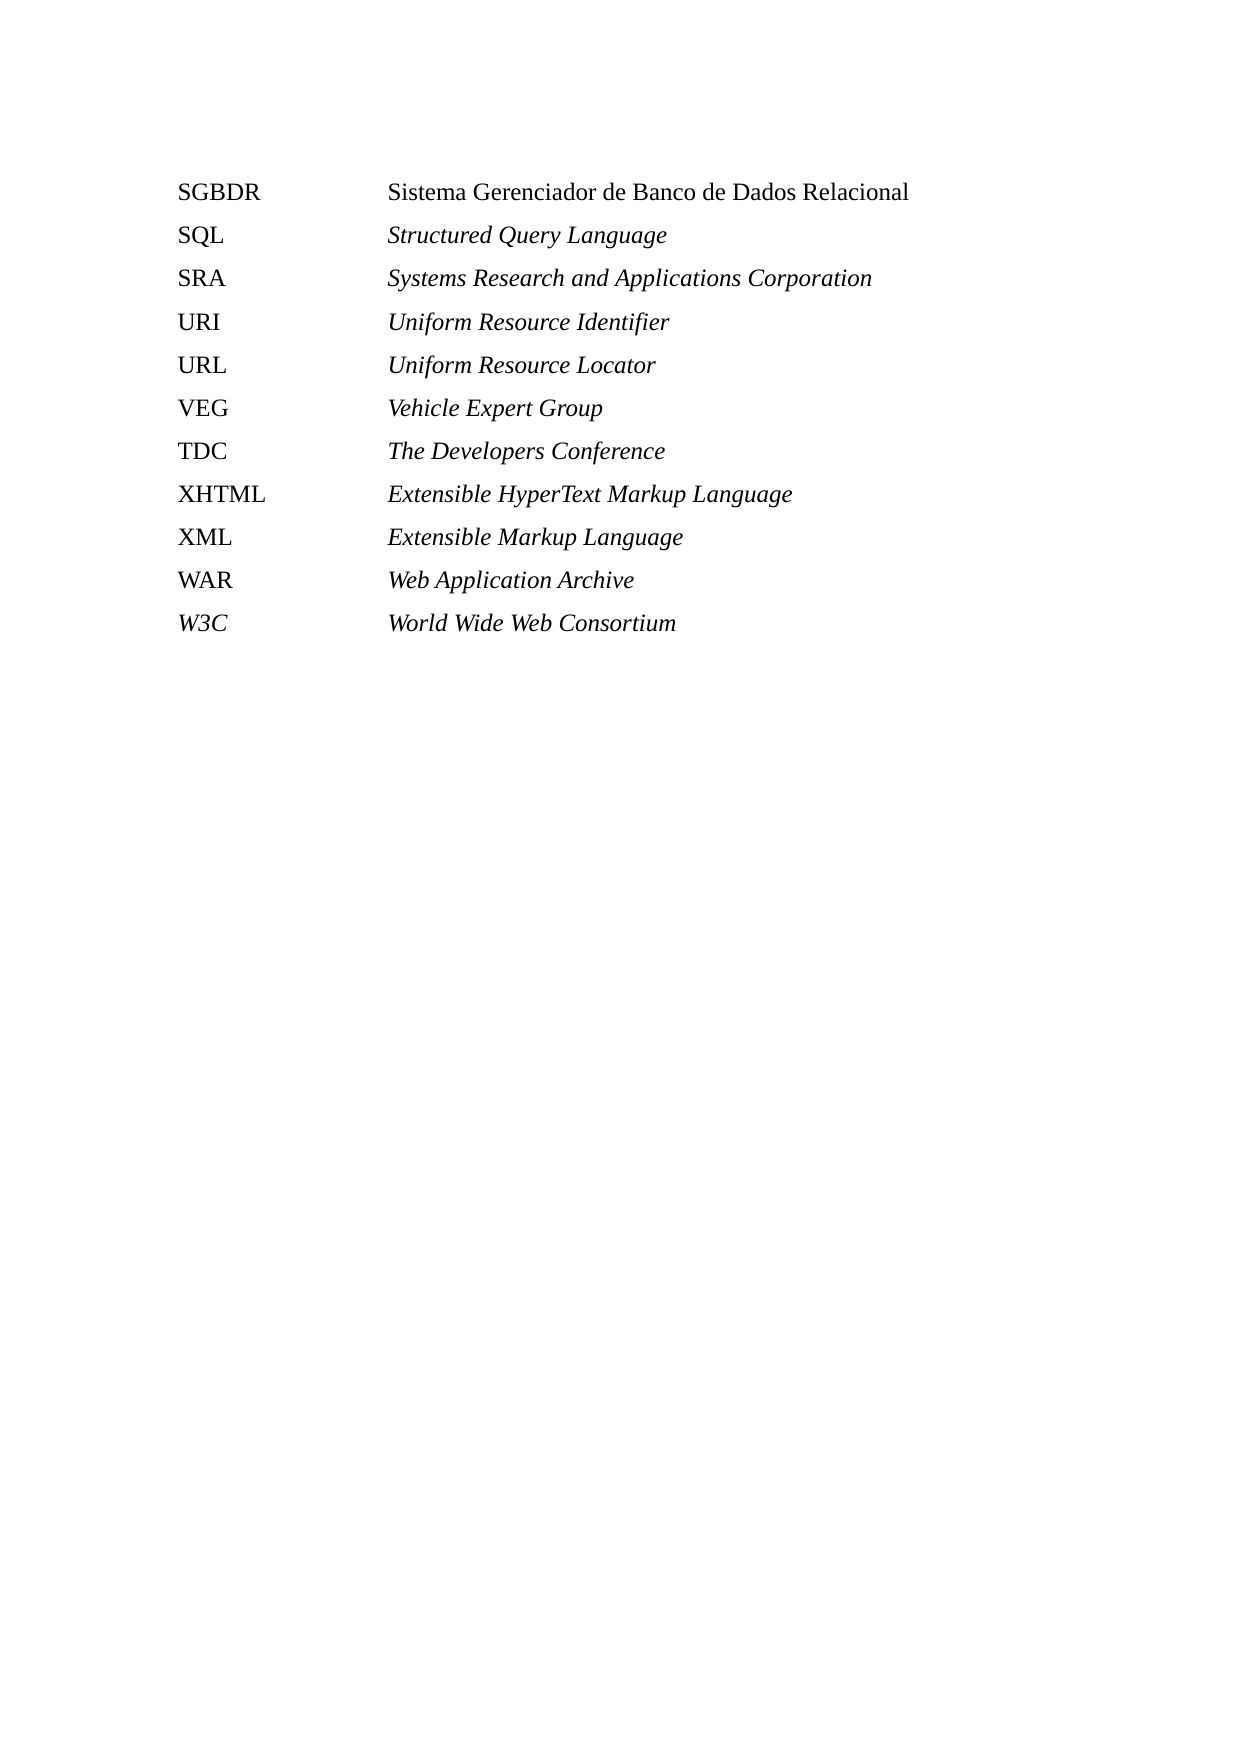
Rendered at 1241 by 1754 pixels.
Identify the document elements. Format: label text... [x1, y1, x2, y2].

text URI Uniform Resource Identifier [177, 307, 1122, 335]
text URL Uniform Resource Locator [177, 350, 1122, 378]
text SQL Structured Query Language [177, 220, 1122, 249]
text XHTML Extensible HyperText Markup Language [177, 479, 1122, 508]
text WAR Web Application Archive [177, 565, 1122, 594]
text W3C World Wide Web Consortium [177, 608, 1122, 637]
text SGBDR Sistema Gerenciador de Banco de Dados Relacional [177, 177, 1122, 206]
text VEG Vehicle Expert Group [177, 393, 1122, 422]
text SRA Systems Research and Applications Corporation [177, 263, 1122, 292]
text TDC The Developers Conference [177, 436, 1122, 465]
text XML Extensible Markup Language [177, 522, 1122, 551]
